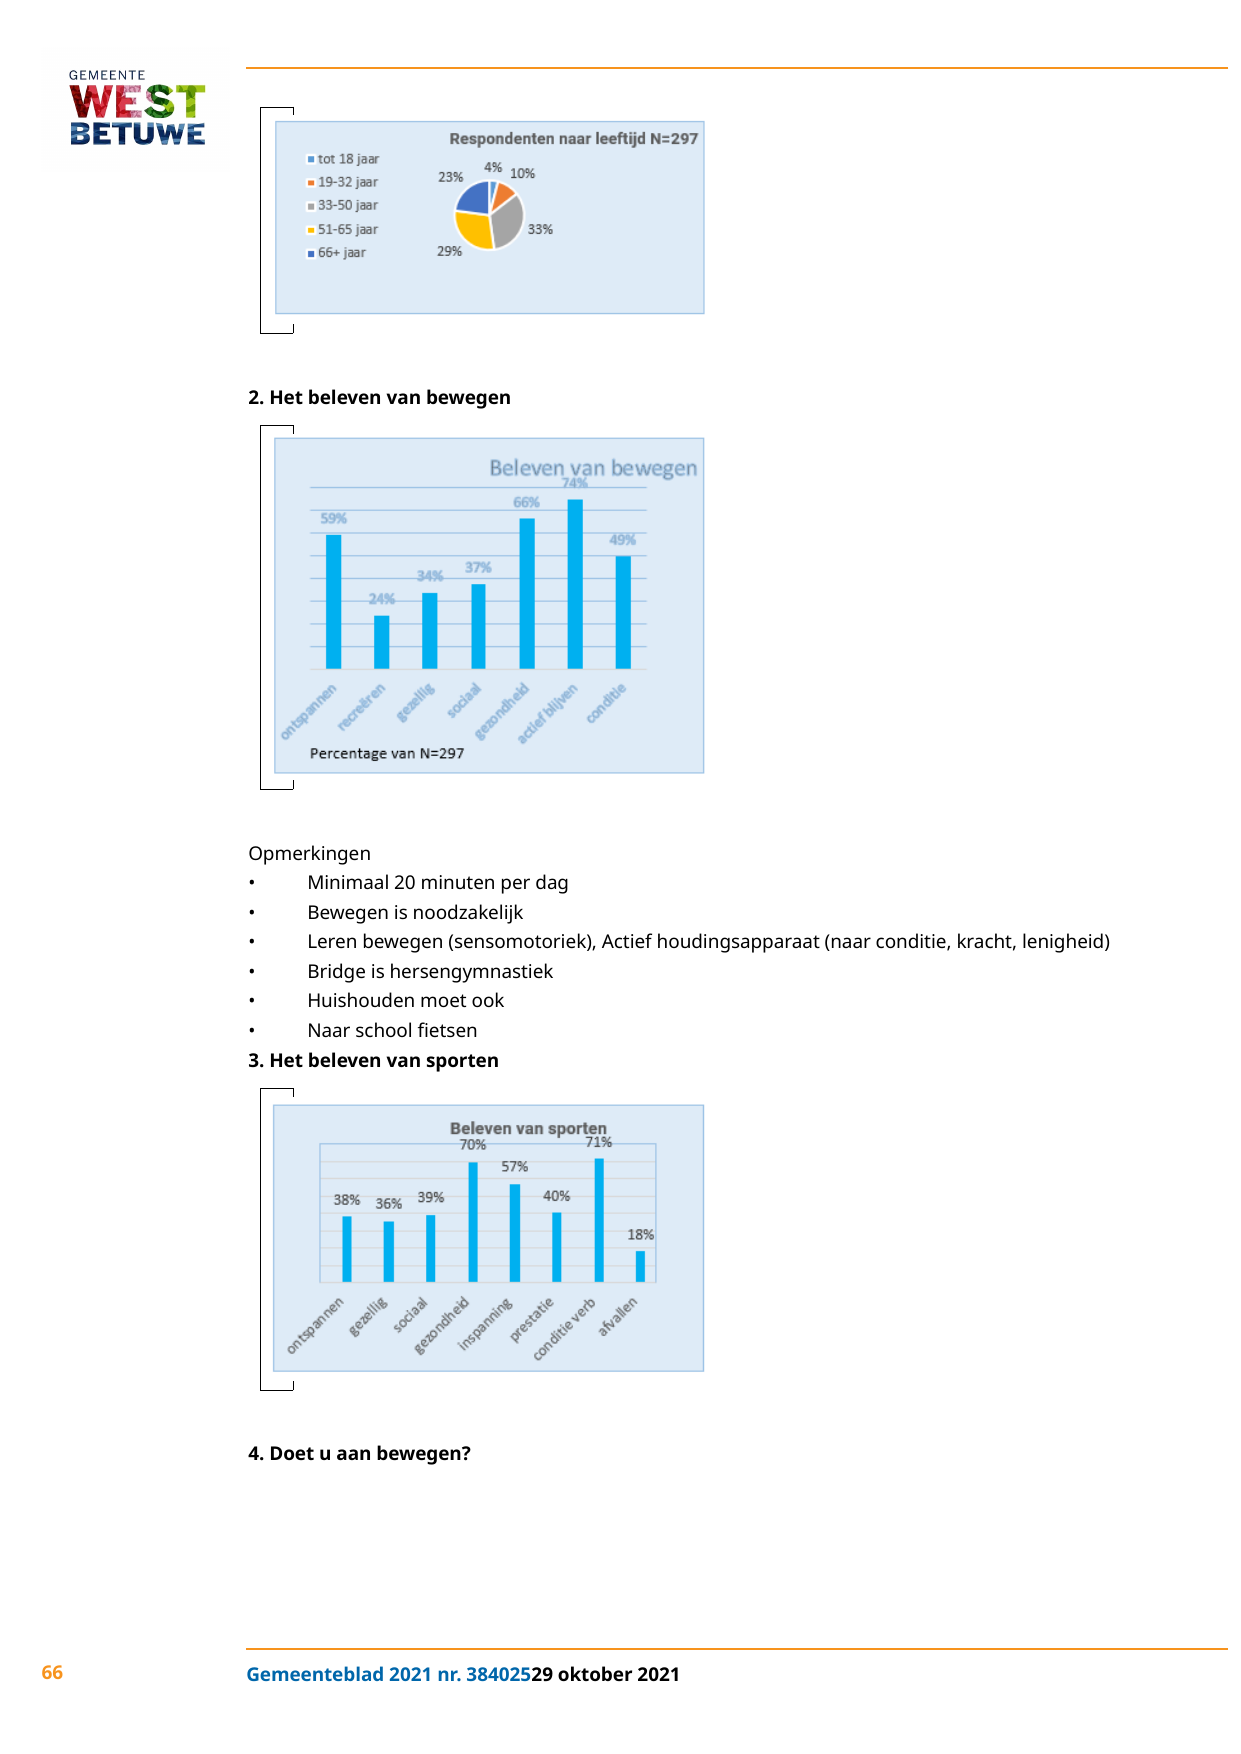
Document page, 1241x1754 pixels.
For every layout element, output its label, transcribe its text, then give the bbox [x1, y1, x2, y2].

list Bewegen is noodzakelijk [248, 899, 1152, 925]
text 2. Het beleven van bewegen [248, 384, 1152, 410]
text Opmerkingen [248, 840, 1152, 866]
list Huishouden moet ook [248, 988, 1152, 1013]
picture [268, 115, 712, 324]
picture [268, 434, 712, 780]
list Leren bewegen (sensomotoriek), Actief houdingsapparaat (naar conditie, kracht, lenigheid) [248, 928, 1152, 954]
text 3. Het beleven van sporten [248, 1047, 1152, 1073]
list Minimaal 20 minuten per dag [248, 869, 1152, 895]
list Naar school fietsen [248, 1017, 1152, 1043]
picture [41, 47, 231, 172]
picture [268, 1097, 712, 1381]
text 4. Doet u aan bewegen? [248, 1441, 1152, 1466]
list Bridge is hersengymnastiek [248, 958, 1152, 984]
